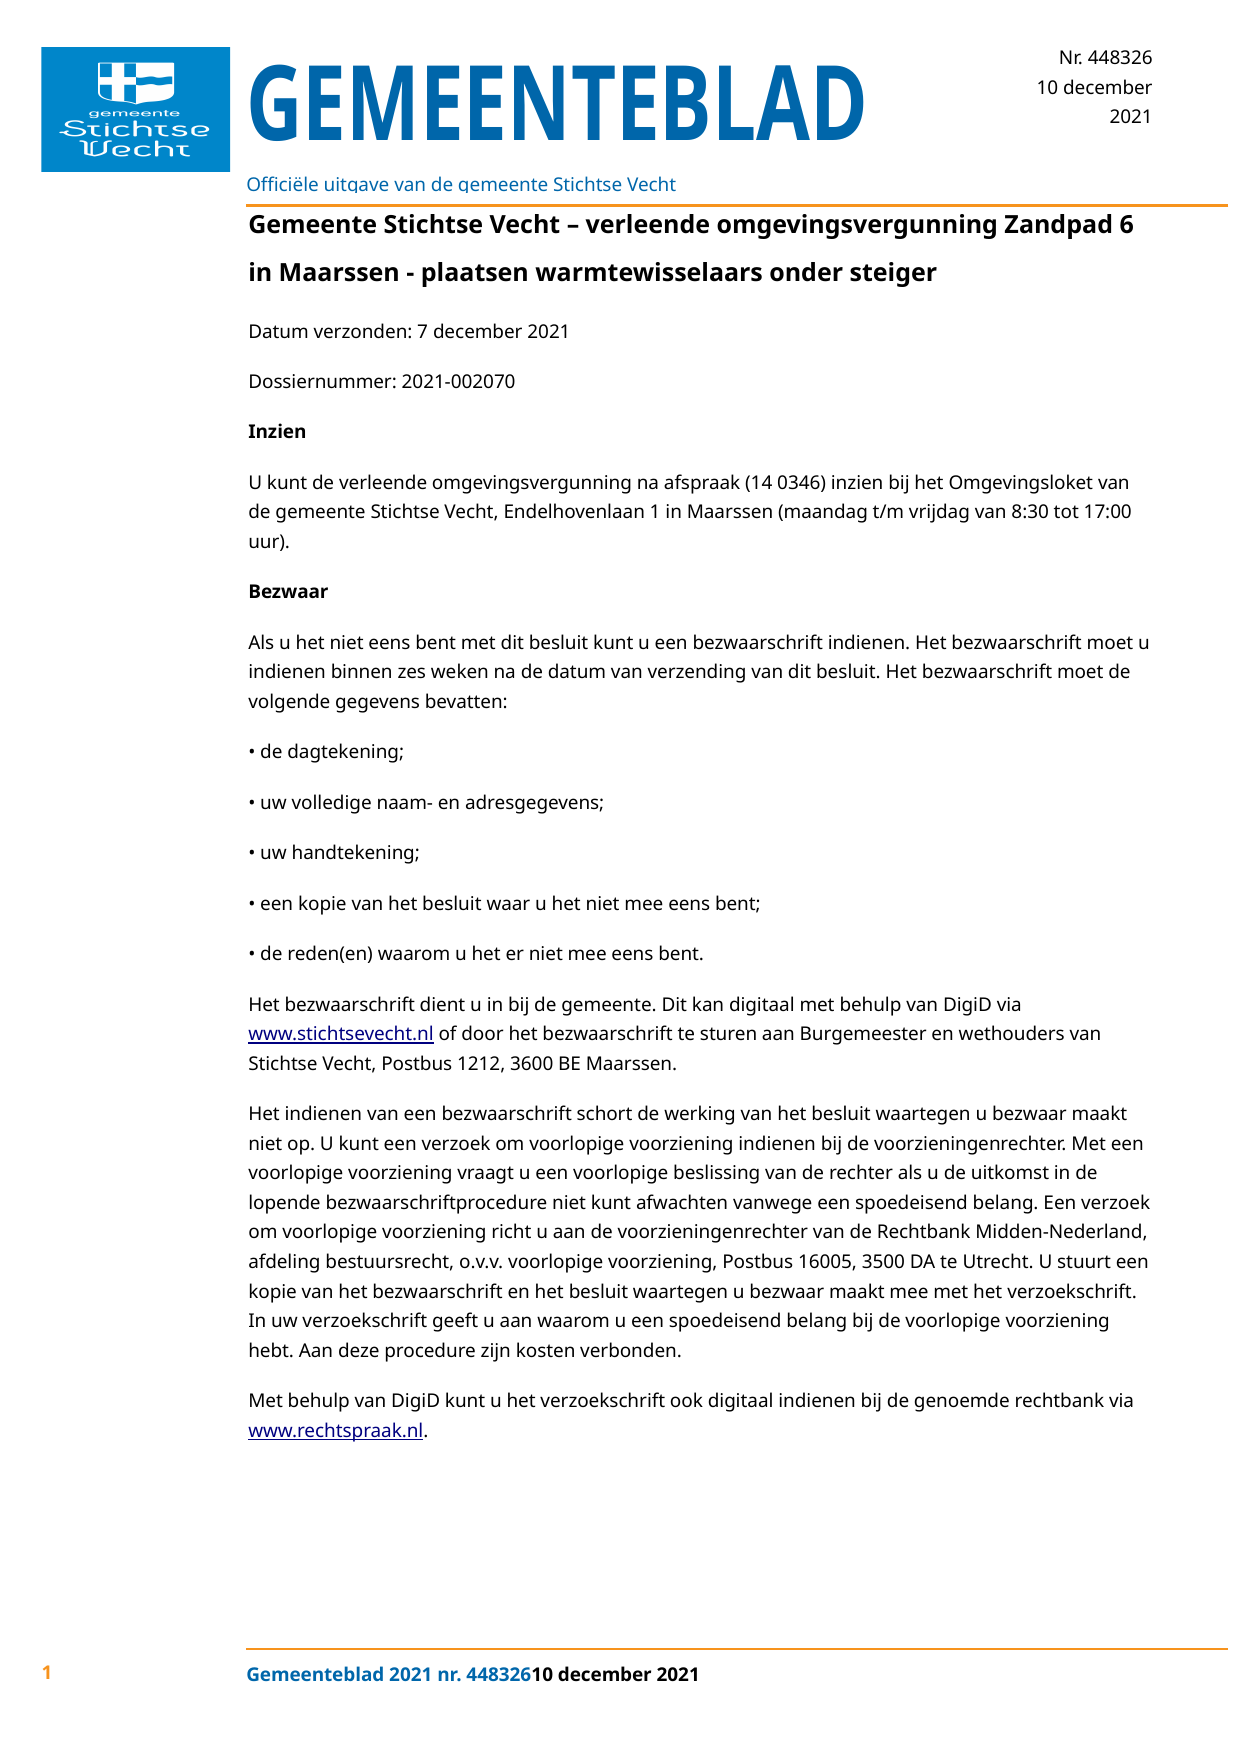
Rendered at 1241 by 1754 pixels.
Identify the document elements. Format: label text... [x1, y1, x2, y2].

text Dossiernummer: 2021-002070 [248, 368, 1152, 394]
text Met behulp van DigiD kunt u het verzoekschrift ook digitaal indienen bij de genoemde rechtbank via www.rechtspraak.nl. [248, 1387, 1152, 1443]
text Inzien [248, 419, 1152, 444]
text • de dagtekening; [248, 739, 1152, 764]
text • uw handtekening; [248, 839, 1152, 865]
text Als u het niet eens bent met dit besluit kunt u een bezwaarschrift indienen. Het bezwaarschrift moet u indienen binnen zes weken na de datum van verzending van dit besluit. Het bezwaarschrift moet de volgende gegevens bevatten: [248, 629, 1152, 714]
text U kunt de verleende omgevingsvergunning na afspraak (14 0346) inzien bij het Omgevingsloket van de gemeente Stichtse Vecht, Endelhovenlaan 1 in Maarssen (maandag t/m vrijdag van 8:30 tot 17:00 uur). [248, 469, 1152, 554]
text • uw volledige naam- en adresgegevens; [248, 789, 1152, 815]
text Bezwaar [248, 579, 1152, 604]
text • een kopie van het besluit waar u het niet mee eens bent; [248, 890, 1152, 916]
text Gemeente Stichtse Vecht – verleende omgevingsvergunning Zandpad 6 in Maarssen - plaatsen warmtewisselaars onder steiger [248, 207, 1152, 288]
text Het bezwaarschrift dient u in bij de gemeente. Dit kan digitaal met behulp van DigiD via www.stichtsevecht.nl of door het bezwaarschrift te sturen aan Burgemeester en wethouders van Stichtse Vecht, Postbus 1212, 3600 BE Maarssen. [248, 991, 1152, 1076]
picture [99, 63, 135, 101]
text Datum verzonden: 7 december 2021 [248, 318, 1152, 344]
text • de reden(en) waarom u het er niet mee eens bent. [248, 940, 1152, 966]
picture [137, 63, 174, 103]
text Het indienen van een bezwaarschrift schort de werking van het besluit waartegen u bezwaar maakt niet op. U kunt een verzoek om voorlopige voorziening indienen bij de voorzieningenrechter. Met een voorlopige voorziening vraagt u een voorlopige beslissing van de rechter als u de uitkomst in de lopende bezwaarschriftprocedure niet kunt afwachten vanwege een spoedeisend belang. Een verzoek om voorlopige voorziening richt u aan de voorzieningenrechter van de Rechtbank Midden-Nederland, afdeling bestuursrecht, o.v.v. voorlopige voorziening, Postbus 16005, 3500 DA te Utrecht. U stuurt een kopie van het bezwaarschrift en het besluit waartegen u bezwaar maakt mee met het verzoekschrift. In uw verzoekschrift geeft u aan waarom u een spoedeisend belang bij de voorlopige voorziening hebt. Aan deze procedure zijn kosten verbonden. [248, 1100, 1152, 1363]
